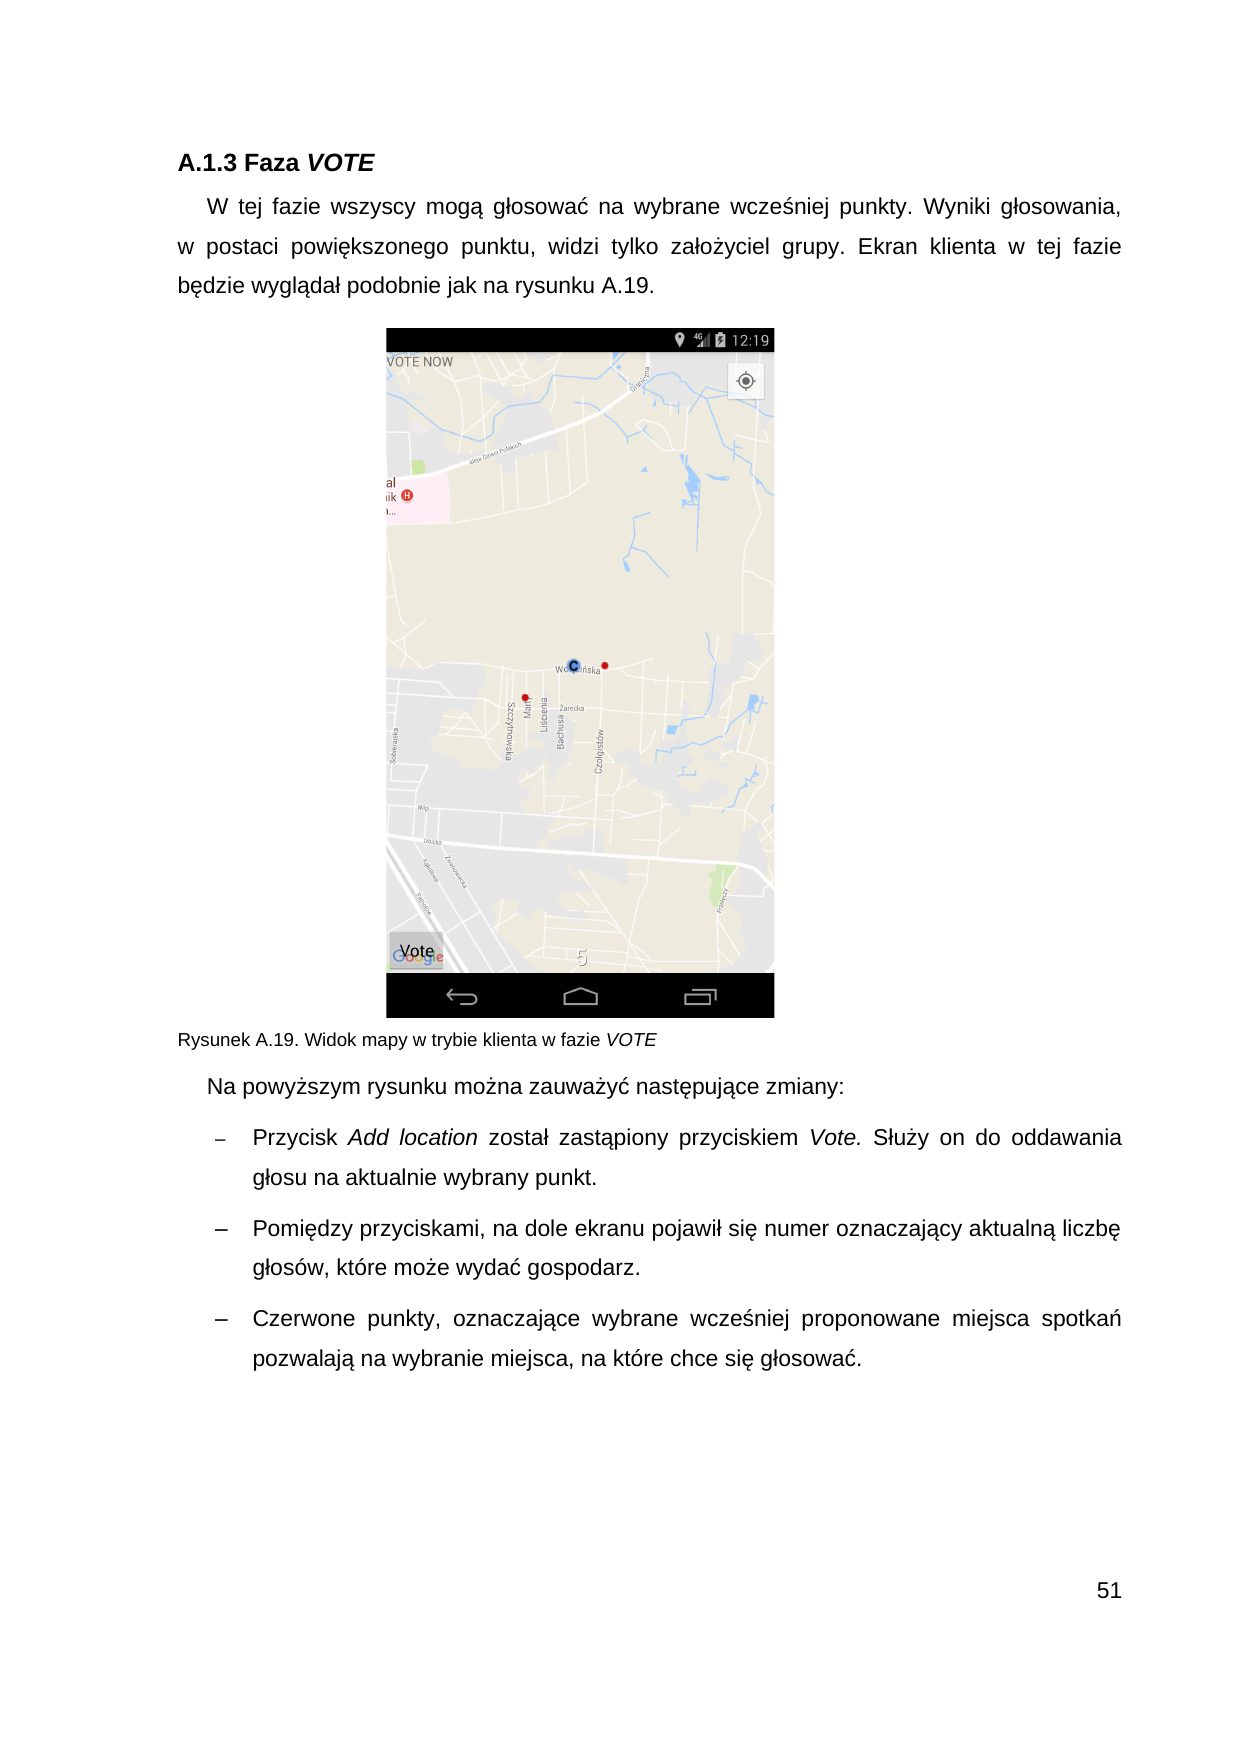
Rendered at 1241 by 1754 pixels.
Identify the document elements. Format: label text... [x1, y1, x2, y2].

list Czerwone punkty, oznaczające wybrane wcześniej proponowane miejsca spotkań pozwalają na wybranie miejsca, na które chce się głosować. [215, 1305, 1122, 1371]
picture [386, 328, 775, 1018]
text Rysunek A.19. Widok mapy w trybie klienta w fazie VOTE [177, 1018, 1122, 1050]
text Na powyższym rysunku można zauważyć następujące zmiany: [177, 1073, 1122, 1099]
subtitle A.1.3 Faza VOTE [177, 148, 1122, 176]
text W tej fazie wszyscy mogą głosować na wybrane wcześniej punkty. Wyniki głosowania, w postaci powiększonego punktu, widzi tylko założyciel grupy. Ekran klienta w tej fazie będzie wyglądał podobnie jak na rysunku A.19. [177, 193, 1122, 298]
list Przycisk Add location został zastąpiony przyciskiem Vote. Służy on do oddawania głosu na aktualnie wybrany punkt. [215, 1124, 1122, 1190]
list Pomiędzy przyciskami, na dole ekranu pojawił się numer oznaczający aktualną liczbę głosów, które może wydać gospodarz. [215, 1215, 1122, 1281]
